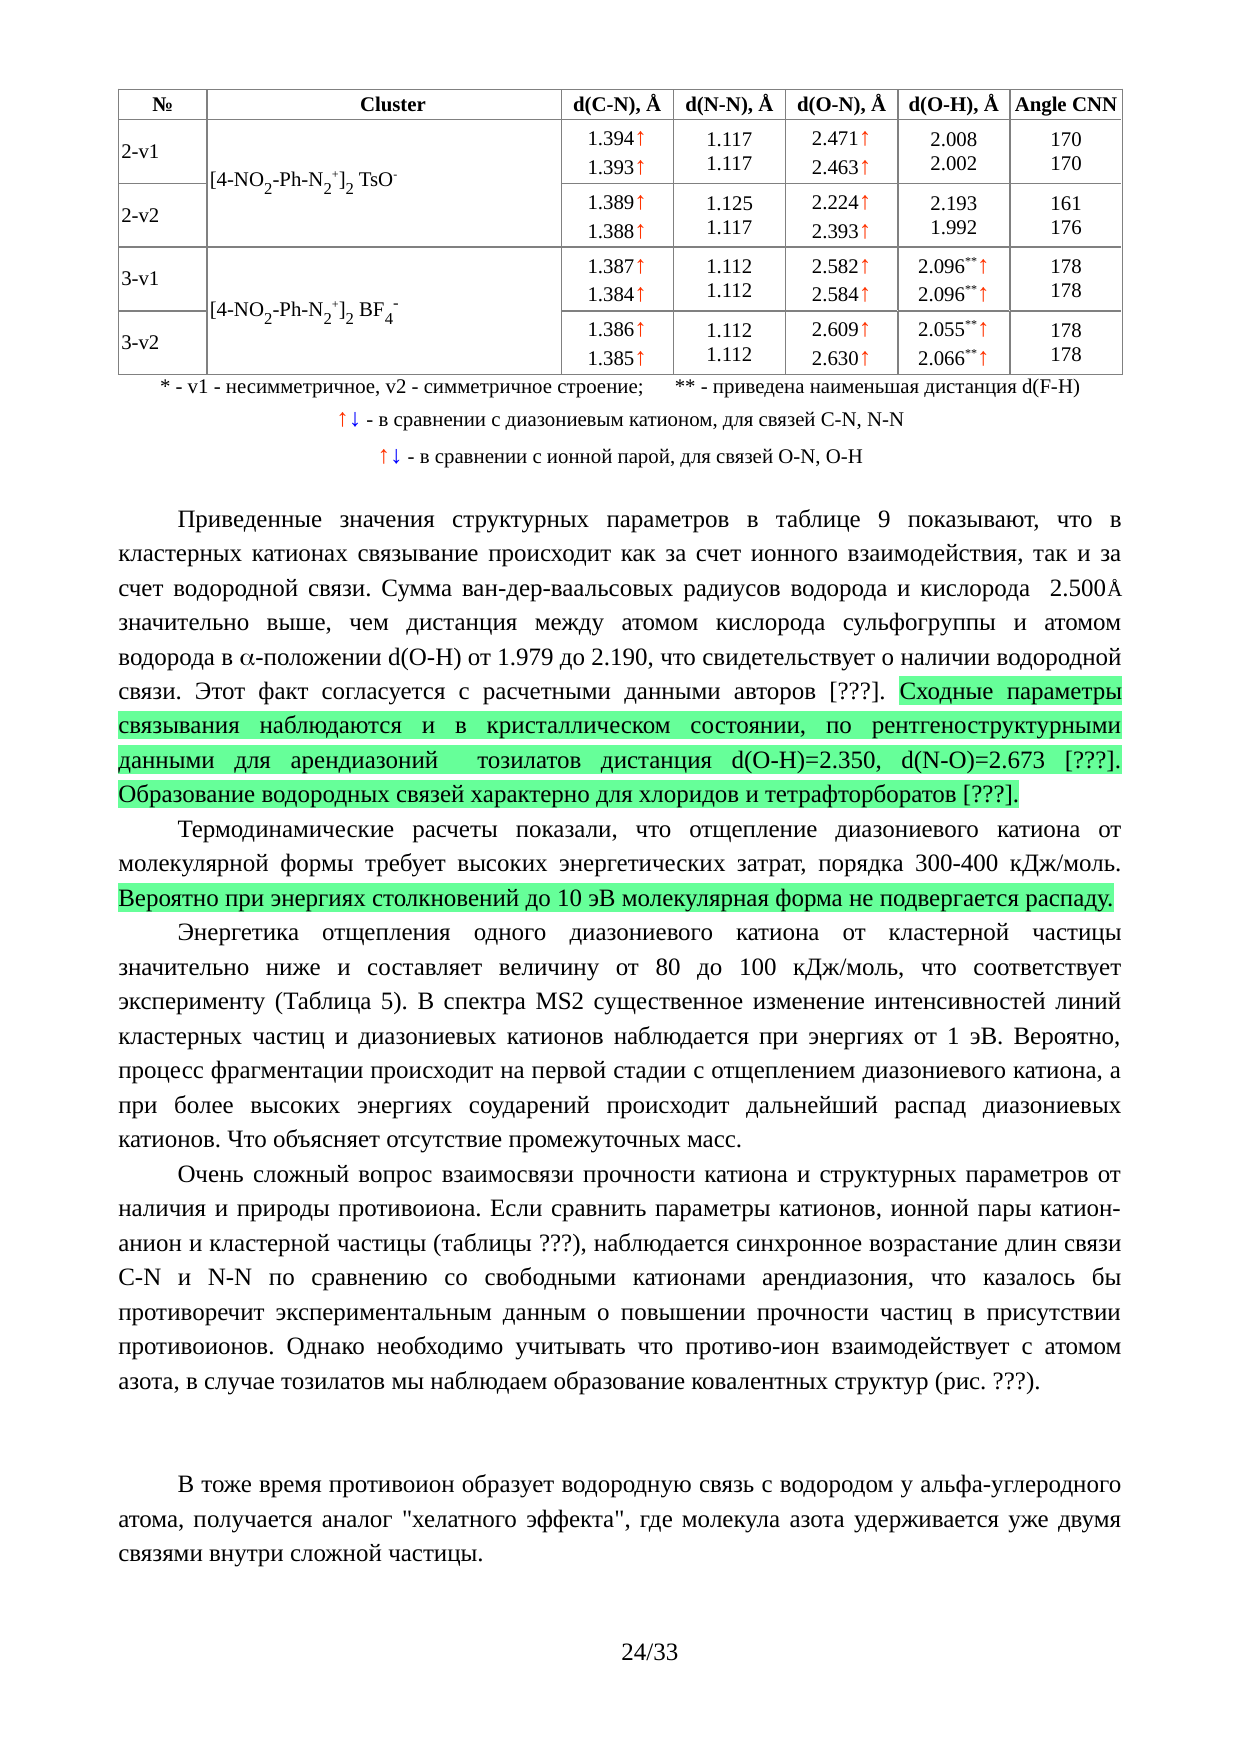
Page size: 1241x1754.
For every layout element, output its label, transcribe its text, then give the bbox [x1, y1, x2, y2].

text Энергетика отщепления одного диазониевого катиона от кластерной частицы значительно ниже и составляет величину от 80 до 100 кДж/моль, что соответствует эксперименту (Таблица 5). В спектра MS2 существенное изменение интенсивностей линий кластерных частиц и диазониевых катионов наблюдается при энергиях от 1 эВ. Вероятно, процесс фрагментации происходит на первой стадии с отщеплением диазониевого катиона, а при более высоких энергиях соударений происходит дальнейший распад диазониевых катионов. Что объясняет отсутствие промежуточных масс. [118, 917, 1122, 1153]
text В тоже время противоион образует водородную связь с водородом у альфа-углеродного атома, получается аналог "хелатного эффекта", где молекула азота удерживается уже двумя связями внутри сложной частицы. [118, 1469, 1122, 1567]
table_cell 178 178 [1011, 246, 1122, 310]
table_cell 1.389↑ 1.388↑ [562, 184, 673, 246]
table_cell 178 178 [1011, 310, 1122, 374]
table_cell 3-v2 [119, 312, 206, 374]
table_cell 1.117 1.117 [674, 120, 785, 183]
table_cell 1.112 1.112 [674, 248, 785, 310]
table_cell 2.096**↑ 2.096**↑ [899, 248, 1009, 310]
text Приведенные значения структурных параметров в таблице 9 показывают, что в кластерных катионах связывание происходит как за счет ионного взаимодействия, так и за счет водородной связи. Сумма ван-дер-ваальсовых радиусов водорода и кислорода 2.500Å значительно выше, чем дистанция между атомом кислорода сульфогруппы и атомом водорода в a-положении d(O-H) от 1.979 до 2.190, что свидетельствует о наличии водородной связи. Этот факт согласуется с расчетными данными авторов [???]. Сходные параметры связывания наблюдаются и в кристаллическом состоянии, по рентгеноструктурными данными для арендиазоний тозилатов дистанция d(O-H)=2.350, d(N-O)=2.673 [???]. Образование водородных связей характерно для хлоридов и тетрафторборатов [???]. [118, 504, 1122, 808]
text Очень сложный вопрос взаимосвязи прочности катиона и структурных параметров от наличия и природы противоиона. Если сравнить параметры катионов, ионной пары катион-анион и кластерной частицы (таблицы ???), наблюдается синхронное возрастание длин связи C-N и N-N по сравнению со свободными катионами арендиазония, что казалось бы противоречит экспериментальным данным о повышении прочности частиц в присутствии противоионов. Однако необходимо учитывать что противо-ион взаимодействует с атомом азота, в случае тозилатов мы наблюдаем образование ковалентных структур (рис. ???). [118, 1159, 1122, 1394]
table_cell 2-v1 [119, 120, 206, 183]
table_cell 2.582↑ 2.584↑ [786, 248, 897, 310]
text * - v1 - несимметричное, v2 - симметричное строение; ** - приведена наименьшая дистанция d(F-H) [118, 375, 1122, 398]
table_cell 1.125 1.117 [674, 184, 785, 246]
table_header d(C-N), Å [562, 90, 673, 119]
table_cell [4-NO2-Ph-N2+]2 TsO- [208, 120, 561, 246]
table_cell 2.193 1.992 [899, 184, 1009, 246]
table_cell 2.609↑ 2.630↑ [786, 312, 897, 374]
table_cell [4-NO2-Ph-N2+]2 BF4- [208, 248, 561, 374]
table_header № [119, 90, 206, 119]
table_cell 1.112 1.112 [674, 312, 785, 374]
table_cell 2.055**↑ 2.066**↑ [899, 312, 1009, 374]
table_cell 2.471↑ 2.463↑ [786, 120, 897, 183]
table_cell 2.224↑ 2.393↑ [786, 184, 897, 246]
table_cell 1.387↑ 1.384↑ [562, 248, 673, 310]
table_cell 1.394↑ 1.393↑ [562, 120, 673, 183]
table_cell 3-v1 [119, 248, 206, 310]
table_cell 1.386↑ 1.385↑ [562, 312, 673, 374]
text ↑↓ - в сравнении с ионной парой, для связей O-N, O-H [118, 440, 1122, 469]
table_header d(O-H), Å [899, 90, 1009, 119]
table_cell 2-v2 [119, 184, 206, 246]
table_cell 161 176 [1011, 183, 1122, 246]
table_header d(O-N), Å [786, 90, 897, 119]
table_cell 2.008 2.002 [899, 120, 1009, 183]
text Термодинамические расчеты показали, что отщепление диазониевого катиона от молекулярной формы требует высоких энергетических затрат, порядка 300-400 кДж/моль. Вероятно при энергиях столкновений до 10 эВ молекулярная форма не подвергается распаду. [118, 814, 1122, 912]
table_header d(N-N), Å [674, 90, 785, 119]
table_header Angle CNN [1011, 90, 1122, 119]
text ↑↓ - в сравнении с диазониевым катионом, для связей C-N, N-N [118, 403, 1122, 432]
table_header Cluster [208, 90, 561, 119]
table_cell 170 170 [1011, 119, 1122, 183]
